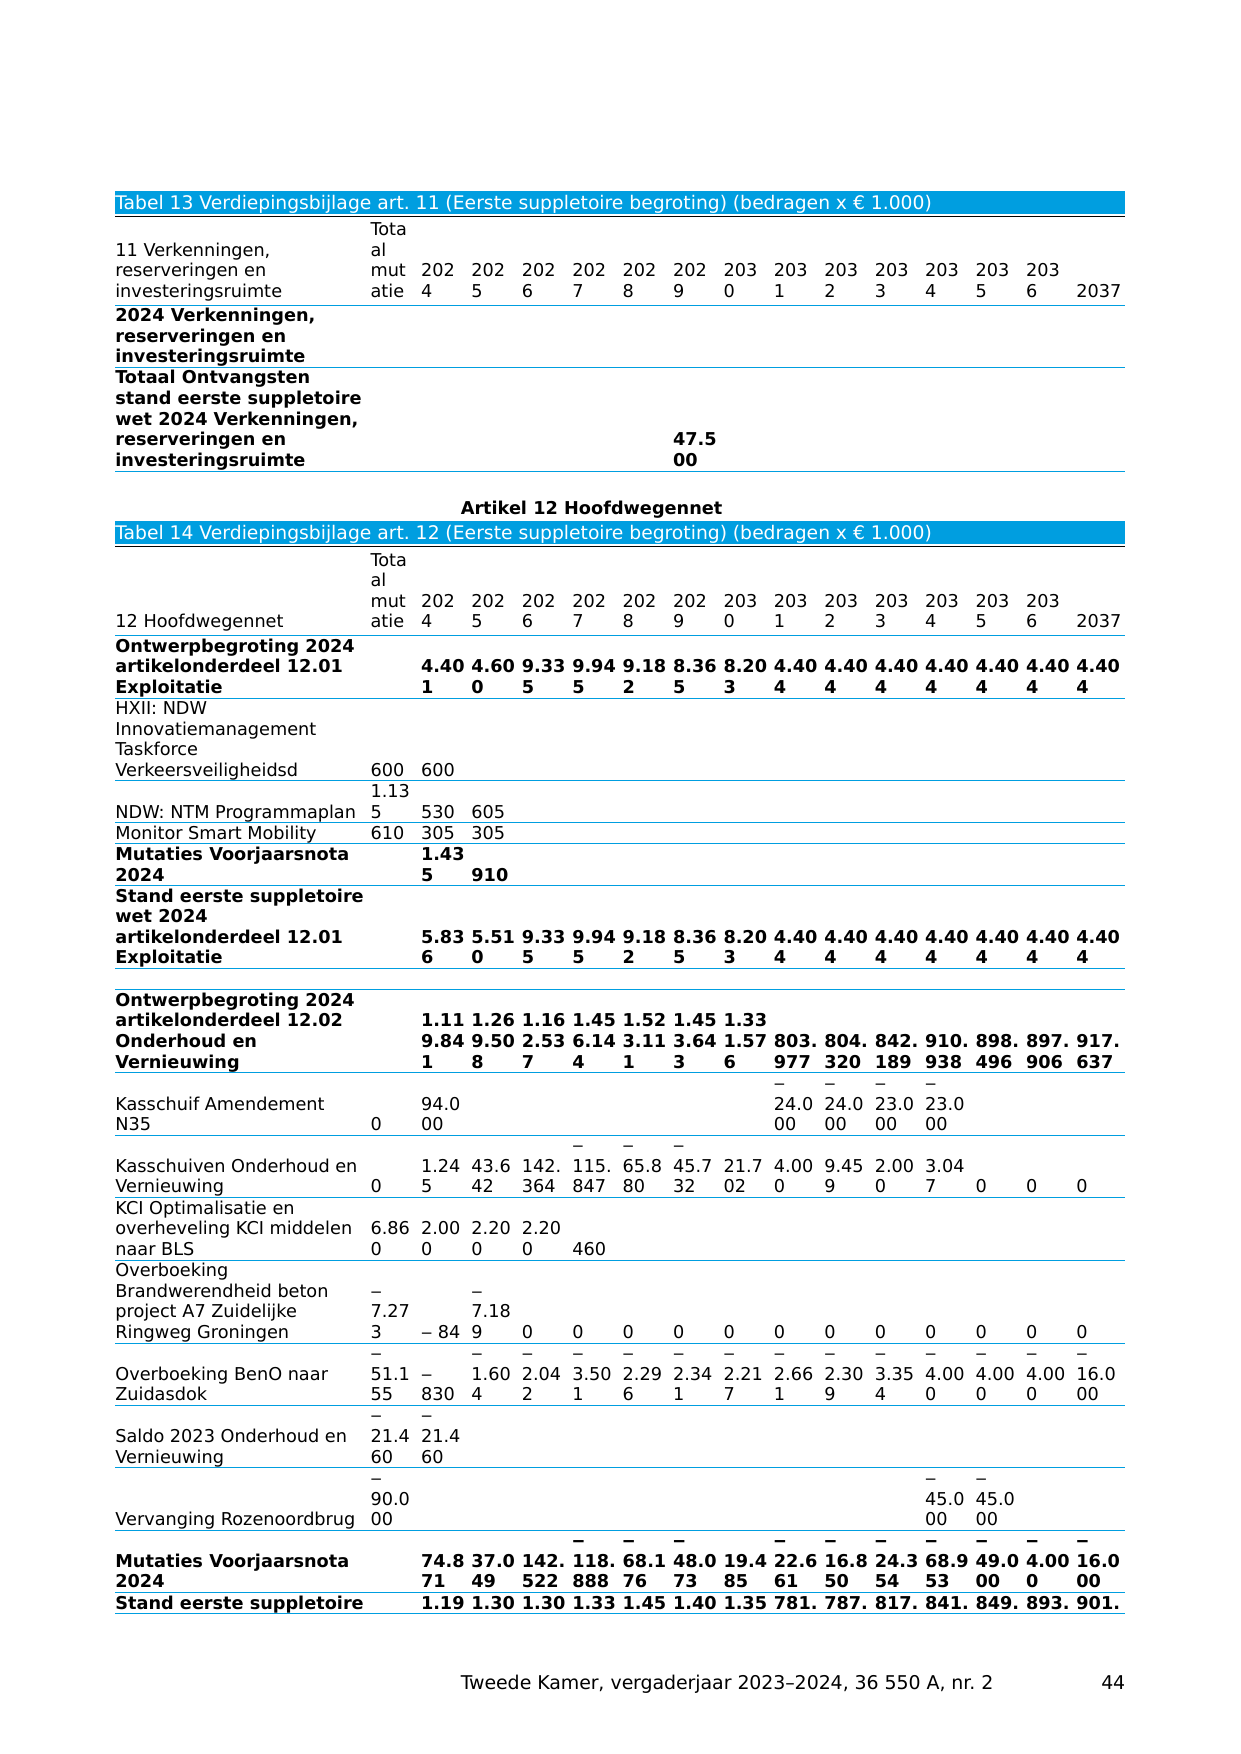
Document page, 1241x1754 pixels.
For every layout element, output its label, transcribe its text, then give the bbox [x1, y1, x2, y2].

table_cell [720, 969, 771, 989]
table_cell ‒ 45.000 [922, 1468, 972, 1530]
table_cell 2029 [670, 217, 720, 304]
table_cell 142.364 [519, 1136, 569, 1197]
table_cell 0 [1073, 1136, 1125, 1197]
table_cell 1.456.144 [569, 990, 619, 1072]
table_cell 2028 [620, 217, 670, 304]
table_cell 305 [468, 823, 519, 843]
table_cell 849. [973, 1593, 1023, 1613]
table_cell 5.510 [468, 886, 519, 968]
table_cell [1023, 1406, 1073, 1467]
table_cell ‒ 2.217 [720, 1344, 771, 1405]
table_cell Kasschuiven Onderhoud en Vernieuwing [115, 1136, 367, 1197]
table_cell [872, 306, 922, 367]
table_cell [115, 969, 367, 989]
table_cell [368, 969, 418, 989]
table_cell ‒ 16.000 [1073, 1531, 1125, 1592]
table_cell [720, 844, 771, 885]
table_cell 2.200 [519, 1198, 569, 1259]
table_cell [973, 844, 1023, 885]
table_cell ‒ 2.309 [821, 1344, 872, 1405]
table_cell [620, 1468, 670, 1530]
table_cell 893. [1023, 1593, 1073, 1613]
table_cell [519, 844, 569, 885]
table_cell 1.135 [368, 781, 418, 822]
table_cell ‒ 2.296 [620, 1344, 670, 1405]
table_cell 2024 Verkenningen, reserveringen en investeringsruimte [115, 306, 367, 367]
table_cell Overboeking BenO naar Zuidasdok [115, 1344, 367, 1405]
table_cell [468, 1468, 519, 1530]
table_cell 0 [670, 1261, 720, 1342]
table_cell [1023, 1073, 1073, 1135]
table_cell [771, 368, 821, 471]
table_cell 305 [418, 823, 468, 843]
table_cell Stand eerste suppletoire [115, 1593, 367, 1613]
table_cell ‒ 2.661 [771, 1344, 821, 1405]
table_cell ‒ 4.000 [973, 1344, 1023, 1405]
table_cell 9.459 [821, 1136, 872, 1197]
table_cell 1.523.111 [620, 990, 670, 1072]
table_cell [519, 1406, 569, 1467]
table_cell [670, 1073, 720, 1135]
table_cell [771, 844, 821, 885]
table_cell ‒ 830 [418, 1344, 468, 1405]
table_cell [468, 1073, 519, 1135]
table_cell [519, 306, 569, 367]
table_cell [821, 306, 872, 367]
table_cell [569, 823, 619, 843]
table_cell [821, 1198, 872, 1259]
table_cell KCI Optimalisatie en overheveling KCI middelen naar BLS [115, 1198, 367, 1259]
table_cell 4.404 [872, 886, 922, 968]
table_cell 2031 [771, 217, 821, 304]
table_cell [821, 823, 872, 843]
table_cell [670, 823, 720, 843]
table_cell ‒ 45.000 [973, 1468, 1023, 1530]
table_cell [771, 1198, 821, 1259]
table_cell [519, 368, 569, 471]
table_cell 0 [1023, 1136, 1073, 1197]
table_cell [872, 1198, 922, 1259]
table_cell ‒ 51.155 [368, 1344, 418, 1405]
table_cell ‒ 118.888 [569, 1531, 619, 1592]
table_cell ‒ 7.189 [468, 1261, 519, 1342]
table_cell ‒ 21.460 [418, 1406, 468, 1467]
table_cell Totaal Ontvangsten stand eerste suppletoire wet 2024 Verkenningen, reserveringen en investeringsruimte [115, 368, 367, 471]
table_cell [368, 636, 418, 697]
table_cell [670, 1406, 720, 1467]
table_cell 1.245 [418, 1136, 468, 1197]
table_cell 2037 [1073, 217, 1125, 304]
table_cell [670, 969, 720, 989]
table_cell 4.404 [821, 886, 872, 968]
table_cell [872, 699, 922, 780]
table_cell [821, 781, 872, 822]
table_cell 74.871 [418, 1531, 468, 1592]
table_cell 2032 [821, 547, 872, 635]
table_cell 47.500 [670, 368, 720, 471]
table_cell ‒ 65.880 [620, 1136, 670, 1197]
table_cell Saldo 2023 Onderhoud en Vernieuwing [115, 1406, 367, 1467]
table_cell 0 [569, 1261, 619, 1342]
table_cell [1023, 823, 1073, 843]
table_cell [771, 969, 821, 989]
table_cell 0 [368, 1073, 418, 1135]
table_cell 8.203 [720, 886, 771, 968]
table_cell [569, 306, 619, 367]
table_cell 9.182 [620, 636, 670, 697]
table_cell [519, 1468, 569, 1530]
table_cell 1.19 [418, 1593, 468, 1613]
table_cell [569, 699, 619, 780]
table_cell [569, 1073, 619, 1135]
table_cell [368, 844, 418, 885]
table_cell 605 [468, 781, 519, 822]
table_cell [468, 1406, 519, 1467]
table_cell 817. [872, 1593, 922, 1613]
table_cell 43.642 [468, 1136, 519, 1197]
table_cell 8.365 [670, 636, 720, 697]
table_cell 1.45 [620, 1593, 670, 1613]
table_cell 21.702 [720, 1136, 771, 1197]
table_cell ‒ 24.000 [821, 1073, 872, 1135]
table_cell [670, 1198, 720, 1259]
table_cell 11 Verkenningen, reserveringen en investeringsruimte [115, 217, 367, 304]
table_cell 8.365 [670, 886, 720, 968]
table_cell [1073, 306, 1125, 367]
table_cell 2030 [720, 217, 771, 304]
table_cell [872, 969, 922, 989]
table_cell 2025 [468, 547, 519, 635]
table_cell [1023, 844, 1073, 885]
table_cell [771, 1406, 821, 1467]
table_cell [1073, 1198, 1125, 1259]
table_cell [821, 969, 872, 989]
table_cell [973, 969, 1023, 989]
table_cell 19.485 [720, 1531, 771, 1592]
table_cell [1073, 1073, 1125, 1135]
table_cell 2027 [569, 217, 619, 304]
table_cell 2036 [1023, 547, 1073, 635]
table_cell [973, 1198, 1023, 1259]
table_cell 1.119.841 [418, 990, 468, 1072]
table_cell [973, 781, 1023, 822]
table_cell ‒ 90.000 [368, 1468, 418, 1530]
table_cell [368, 1531, 418, 1592]
table_cell [519, 781, 569, 822]
table_cell [1073, 781, 1125, 822]
table_cell [771, 699, 821, 780]
table_cell [720, 823, 771, 843]
table_cell [872, 1468, 922, 1530]
table_cell 4.404 [1023, 886, 1073, 968]
table_cell Totaal mutatie [368, 217, 418, 304]
table_cell ‒ 49.000 [973, 1531, 1023, 1592]
table_cell 8.203 [720, 636, 771, 697]
table_cell [1073, 1468, 1125, 1530]
table_cell [569, 1406, 619, 1467]
table_cell 1.30 [468, 1593, 519, 1613]
table_cell [1023, 368, 1073, 471]
table_cell [872, 368, 922, 471]
table_cell 5.836 [418, 886, 468, 968]
table_cell 4.404 [771, 636, 821, 697]
table_cell [720, 368, 771, 471]
table_cell 2030 [720, 547, 771, 635]
table_cell Mutaties Voorjaarsnota 2024 [115, 1531, 367, 1592]
table_cell [620, 969, 670, 989]
table_cell Monitor Smart Mobility [115, 823, 367, 843]
table_cell Overboeking Brandwerendheid beton project A7 Zuidelijke Ringweg Groningen [115, 1261, 367, 1342]
table_cell [720, 699, 771, 780]
table_cell ‒ 3.354 [872, 1344, 922, 1405]
table_cell [368, 886, 418, 968]
table_cell [720, 1406, 771, 1467]
table_cell NDW: NTM Programmaplan [115, 781, 367, 822]
table_cell ‒ 68.176 [620, 1531, 670, 1592]
table_cell 2034 [922, 217, 972, 304]
table_cell [922, 1198, 972, 1259]
table_cell [670, 699, 720, 780]
table_cell [569, 368, 619, 471]
table_cell 2031 [771, 547, 821, 635]
table_cell 2026 [519, 547, 569, 635]
table_cell 4.404 [1073, 636, 1125, 697]
table_cell 4.404 [1073, 886, 1125, 968]
table_cell 2.000 [418, 1198, 468, 1259]
table_cell [670, 844, 720, 885]
table_cell 600 [368, 699, 418, 780]
table_cell [468, 969, 519, 989]
table_cell 94.000 [418, 1073, 468, 1135]
table_cell 2036 [1023, 217, 1073, 304]
table_cell [620, 844, 670, 885]
table_cell 9.335 [519, 636, 569, 697]
table_cell ‒ 115.847 [569, 1136, 619, 1197]
table_cell [620, 699, 670, 780]
table_cell 0 [1073, 1261, 1125, 1342]
table_cell [620, 1073, 670, 1135]
table_cell [468, 699, 519, 780]
table_cell [922, 844, 972, 885]
table_cell ‒ 23.000 [922, 1073, 972, 1135]
table_cell 2027 [569, 547, 619, 635]
table_cell 9.182 [620, 886, 670, 968]
table_cell 1.30 [519, 1593, 569, 1613]
table_cell 460 [569, 1198, 619, 1259]
table_cell 4.404 [872, 636, 922, 697]
table_cell 2025 [468, 217, 519, 304]
table_cell [468, 306, 519, 367]
table_cell [368, 306, 418, 367]
table_cell [720, 1198, 771, 1259]
table_cell 1.35 [720, 1593, 771, 1613]
table_cell [1023, 306, 1073, 367]
table_cell 2.200 [468, 1198, 519, 1259]
table_cell ‒ 16.850 [821, 1531, 872, 1592]
table_cell [821, 1468, 872, 1530]
table_cell [771, 306, 821, 367]
table_cell 9.945 [569, 636, 619, 697]
table_cell 0 [620, 1261, 670, 1342]
table_cell 6.860 [368, 1198, 418, 1259]
table_cell [973, 306, 1023, 367]
table_cell [418, 306, 468, 367]
table_cell 0 [771, 1261, 821, 1342]
table_cell 0 [872, 1261, 922, 1342]
table_cell 917.637 [1073, 990, 1125, 1072]
table_cell [620, 1406, 670, 1467]
table_cell [418, 1468, 468, 1530]
table_cell [771, 823, 821, 843]
table_cell 1.331.576 [720, 990, 771, 1072]
table_cell 0 [821, 1261, 872, 1342]
table_cell ‒ 1.604 [468, 1344, 519, 1405]
table_cell [922, 781, 972, 822]
table_cell [1073, 844, 1125, 885]
table_cell [519, 699, 569, 780]
table_cell [620, 306, 670, 367]
table_cell ‒ 4.000 [1023, 1344, 1073, 1405]
table_cell 2029 [670, 547, 720, 635]
table_cell [720, 1468, 771, 1530]
text Artikel 12 Hoofdwegennet [461, 496, 1125, 519]
table_cell ‒ 68.953 [922, 1531, 972, 1592]
table_cell 0 [973, 1136, 1023, 1197]
table_cell [569, 1468, 619, 1530]
table_cell [720, 1073, 771, 1135]
table_cell 4.404 [771, 886, 821, 968]
table_cell [771, 1468, 821, 1530]
table_cell 0 [922, 1261, 972, 1342]
table_cell 803.977 [771, 990, 821, 1072]
table_cell 2035 [973, 217, 1023, 304]
table_cell 898.496 [973, 990, 1023, 1072]
table_cell ‒ 24.000 [771, 1073, 821, 1135]
table_cell [418, 368, 468, 471]
table_cell [922, 306, 972, 367]
table_cell 2024 [418, 217, 468, 304]
table_cell 2032 [821, 217, 872, 304]
table_cell [569, 781, 619, 822]
table_cell ‒ 23.000 [872, 1073, 922, 1135]
table_cell [922, 699, 972, 780]
table_cell 610 [368, 823, 418, 843]
table_cell 0 [1023, 1261, 1073, 1342]
table_cell [418, 969, 468, 989]
table_cell 4.404 [922, 636, 972, 697]
table_cell 4.404 [973, 636, 1023, 697]
table_cell ‒ 48.073 [670, 1531, 720, 1592]
table_cell 787. [821, 1593, 872, 1613]
table_cell [872, 1406, 922, 1467]
table_cell [368, 990, 418, 1072]
table_cell ‒ 45.732 [670, 1136, 720, 1197]
table_cell [1073, 1406, 1125, 1467]
table_cell 1.453.643 [670, 990, 720, 1072]
table_cell 2024 [418, 547, 468, 635]
table_cell 804.320 [821, 990, 872, 1072]
table_cell ‒ 4.000 [922, 1344, 972, 1405]
table_cell 142.522 [519, 1531, 569, 1592]
table_cell ‒ 84 [418, 1261, 468, 1342]
table_cell [368, 1593, 418, 1613]
table_cell [519, 823, 569, 843]
table_cell [821, 368, 872, 471]
table_cell Ontwerpbegroting 2024 artikelonderdeel 12.01 Exploitatie [115, 636, 367, 697]
table_cell [922, 1406, 972, 1467]
table_cell [821, 1406, 872, 1467]
table_cell Vervanging Rozenoordbrug [115, 1468, 367, 1530]
table_cell [1073, 368, 1125, 471]
table_cell 2033 [872, 547, 922, 635]
table_cell Kasschuif Amendement N35 [115, 1073, 367, 1135]
table_cell 910.938 [922, 990, 972, 1072]
table_cell 2.000 [872, 1136, 922, 1197]
table_cell [670, 306, 720, 367]
table_cell 4.600 [468, 636, 519, 697]
table_cell HXII: NDW Innovatiemanagement Taskforce Verkeersveiligheidsd [115, 699, 367, 780]
table_cell ‒ 2.042 [519, 1344, 569, 1405]
table_cell [620, 781, 670, 822]
table_cell 4.000 [771, 1136, 821, 1197]
table_cell [670, 1468, 720, 1530]
table_cell 1.33 [569, 1593, 619, 1613]
table_cell [872, 844, 922, 885]
table_cell [620, 368, 670, 471]
table_cell ‒ 7.273 [368, 1261, 418, 1342]
table_cell [922, 823, 972, 843]
table_cell [973, 699, 1023, 780]
table_cell 2028 [620, 547, 670, 635]
table_cell 0 [720, 1261, 771, 1342]
table_cell [973, 823, 1023, 843]
table_cell [1073, 699, 1125, 780]
table_cell [519, 1073, 569, 1135]
table_cell [973, 1406, 1023, 1467]
table_cell ‒ 16.000 [1073, 1344, 1125, 1405]
table_cell [973, 1073, 1023, 1135]
table_cell 9.945 [569, 886, 619, 968]
table_cell [1023, 1468, 1073, 1530]
table_cell [1023, 1198, 1073, 1259]
table_cell 0 [368, 1136, 418, 1197]
table_cell 1.162.537 [519, 990, 569, 1072]
table_cell Mutaties Voorjaarsnota 2024 [115, 844, 367, 885]
table_cell Ontwerpbegroting 2024 artikelonderdeel 12.02 Onderhoud en Vernieuwing [115, 990, 367, 1072]
table_cell [821, 699, 872, 780]
table_cell 4.404 [821, 636, 872, 697]
table_cell 1.435 [418, 844, 468, 885]
table_cell 841. [922, 1593, 972, 1613]
table_cell [620, 823, 670, 843]
table_cell ‒ 2.341 [670, 1344, 720, 1405]
table_cell [468, 368, 519, 471]
table_cell [720, 781, 771, 822]
table_cell 3.047 [922, 1136, 972, 1197]
table_cell Totaal mutatie [368, 547, 418, 635]
table_cell ‒ 22.661 [771, 1531, 821, 1592]
table_cell Stand eerste suppletoire wet 2024 artikelonderdeel 12.01 Exploitatie [115, 886, 367, 968]
table_cell 4.404 [922, 886, 972, 968]
table_cell 1.40 [670, 1593, 720, 1613]
table_cell 1.269.508 [468, 990, 519, 1072]
table_cell 897.906 [1023, 990, 1073, 1072]
table_cell 781. [771, 1593, 821, 1613]
table_cell 2034 [922, 547, 972, 635]
table_cell 4.404 [973, 886, 1023, 968]
table_cell [620, 1198, 670, 1259]
table_cell 842.189 [872, 990, 922, 1072]
table_cell [922, 969, 972, 989]
table_cell [569, 844, 619, 885]
table_cell 2037 [1073, 547, 1125, 635]
table_cell 530 [418, 781, 468, 822]
table_cell [1023, 781, 1073, 822]
table_cell [771, 781, 821, 822]
table_cell [519, 969, 569, 989]
table_cell [872, 823, 922, 843]
table_cell 4.401 [418, 636, 468, 697]
table_cell 12 Hoofdwegennet [115, 547, 367, 635]
table_cell [922, 368, 972, 471]
table_cell 37.049 [468, 1531, 519, 1592]
table_cell [670, 781, 720, 822]
table_cell [872, 781, 922, 822]
table_cell [569, 969, 619, 989]
table_cell [368, 368, 418, 471]
table_cell 2035 [973, 547, 1023, 635]
table_cell ‒ 24.354 [872, 1531, 922, 1592]
table_cell 9.335 [519, 886, 569, 968]
table_cell 4.404 [1023, 636, 1073, 697]
table_cell 0 [519, 1261, 569, 1342]
table_cell ‒ 4.000 [1023, 1531, 1073, 1592]
table_cell [720, 306, 771, 367]
table_cell [821, 844, 872, 885]
table_cell 2026 [519, 217, 569, 304]
table_cell [973, 368, 1023, 471]
table_cell 0 [973, 1261, 1023, 1342]
table_cell ‒ 21.460 [368, 1406, 418, 1467]
table_cell 910 [468, 844, 519, 885]
table_cell [1023, 969, 1073, 989]
table_cell [1073, 823, 1125, 843]
table_cell ‒ 3.501 [569, 1344, 619, 1405]
table_cell 901. [1073, 1593, 1125, 1613]
table_cell 2033 [872, 217, 922, 304]
table_cell [1073, 969, 1125, 989]
table_cell [1023, 699, 1073, 780]
table_cell 600 [418, 699, 468, 780]
